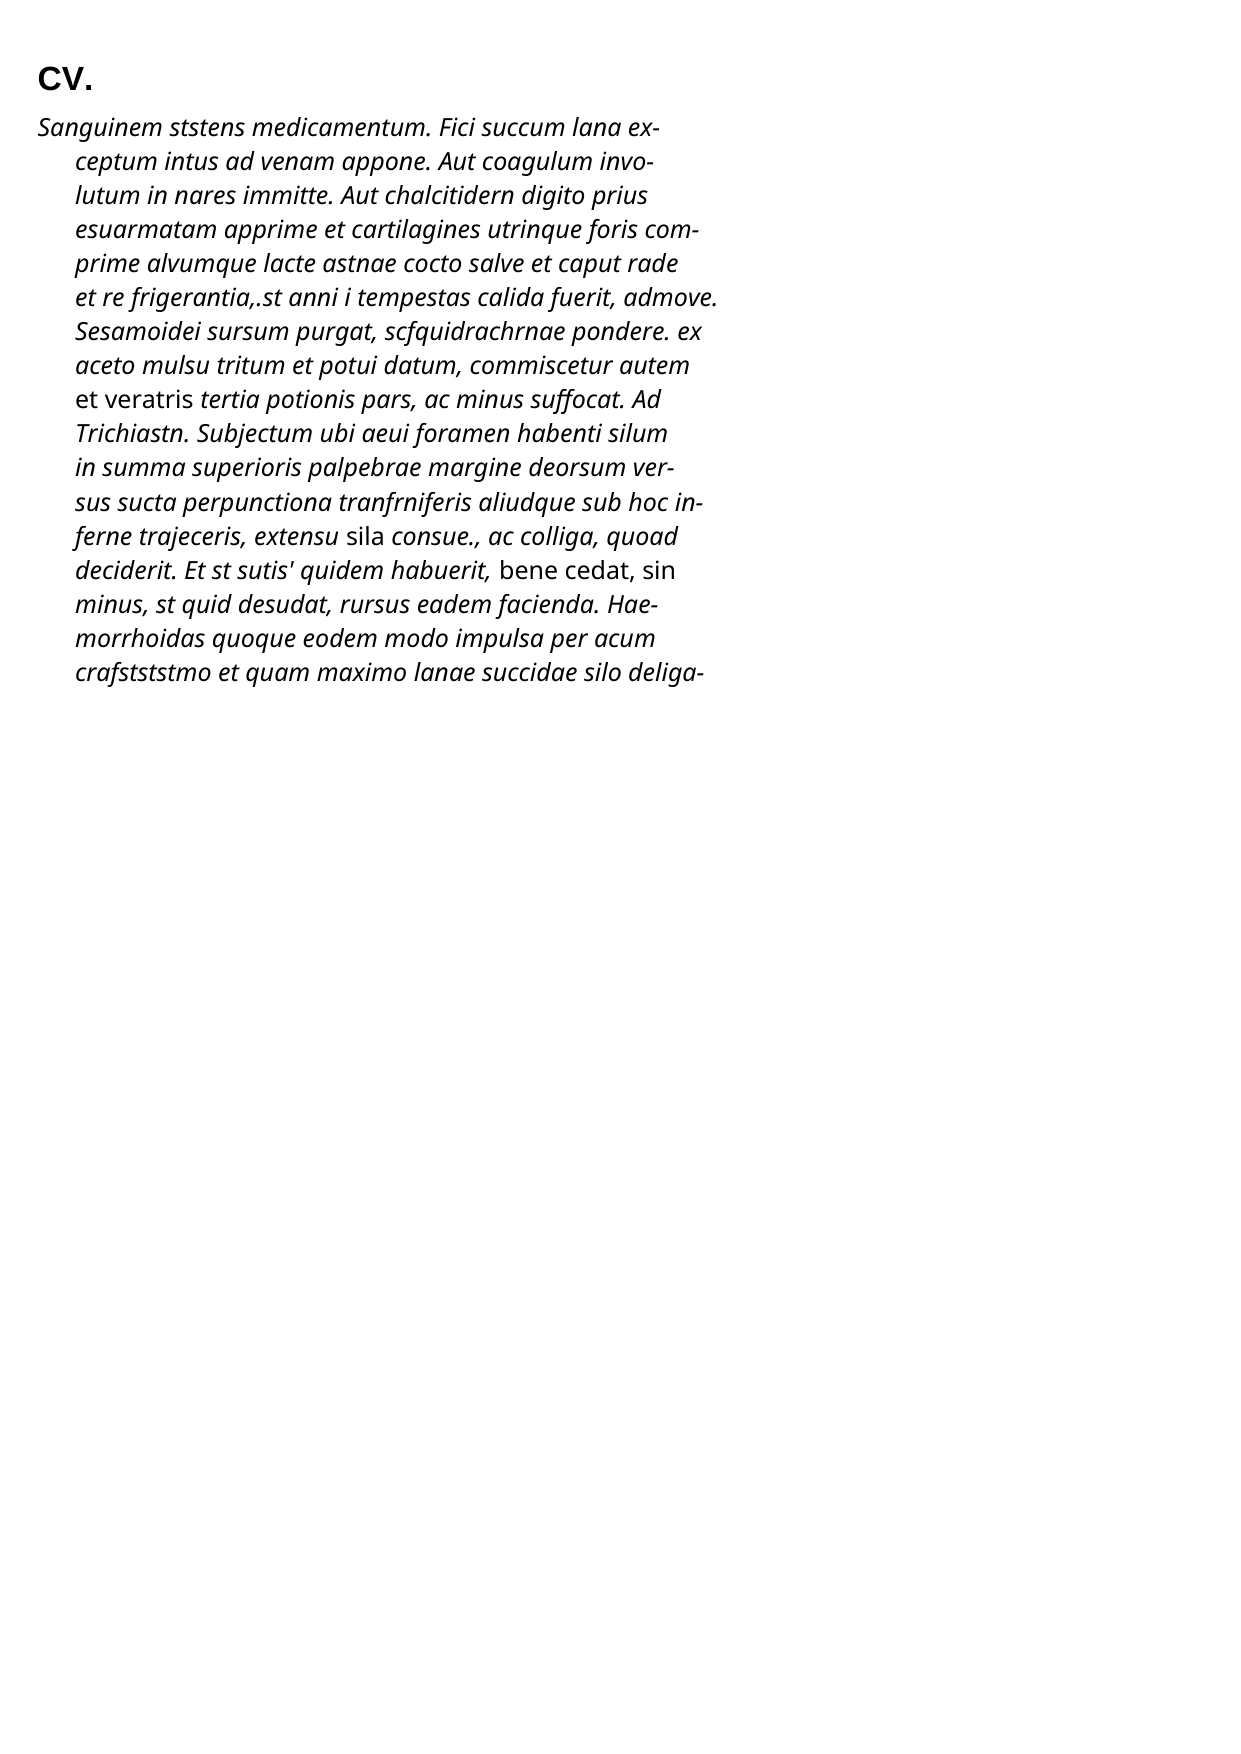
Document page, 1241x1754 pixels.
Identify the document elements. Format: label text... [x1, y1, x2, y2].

subtitle CV. [37, 58, 1203, 97]
text Sanguinem ststens medicamentum. Fici succum lana ex- ceptum intus ad venam appone. Aut coagulum invo- lutum in nares immitte. Aut chalcitidern digito prius esuarmatam apprime et cartilagines utrinque foris com- prime alvumque lacte astnae cocto salve et caput rade et re frigerantia,.st anni i tempestas calida fuerit, admove. Sesamoidei sursum purgat, scfquidrachrnae pondere. ex aceto mulsu tritum et potui datum, commiscetur autem et veratris tertia potionis pars, ac minus suffocat. Ad Trichiastn. Subjectum ubi aeui foramen habenti silum in summa superioris palpebrae margine deorsum ver- sus sucta perpunctiona tranfrniferis aliudque sub hoc in- ferne trajeceris, extensu sila consue., ac colliga, quoad deciderit. Et st sutis' quidem habuerit, bene cedat, sin minus, st quid desudat, rursus eadem facienda. Hae- morrhoidas quoque eodem modo impulsa per acum crafstststmo et quam maximo lanae succidae silo deliga- [37, 109, 1203, 688]
